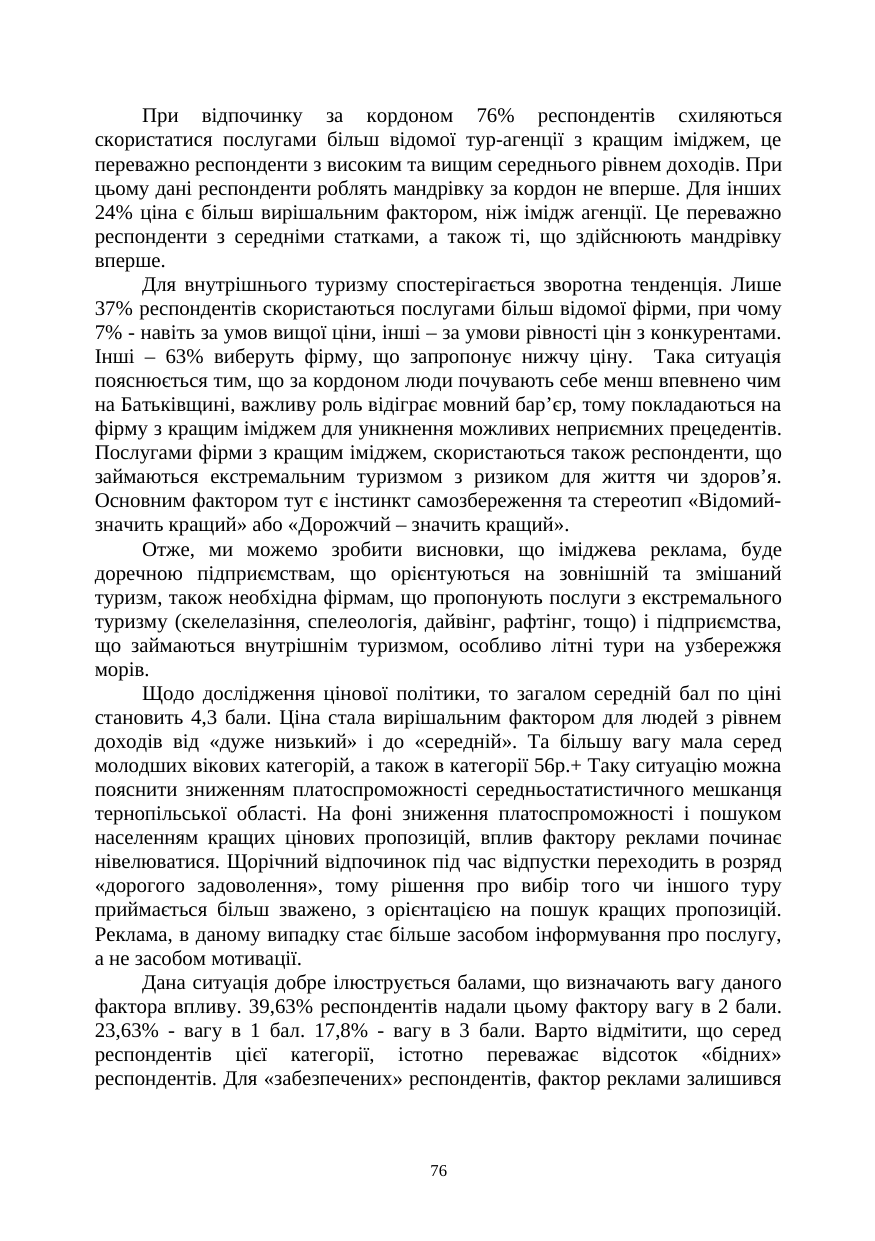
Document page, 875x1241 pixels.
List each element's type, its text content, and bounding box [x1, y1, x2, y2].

text При відпочинку за кордоном 76% респондентів схиляються скористатися послугами більш відомої тур-агенції з кращим іміджем, це переважно респонденти з високим та вищим середнього рівнем доходів. При цьому дані респонденти роблять мандрівку за кордон не вперше. Для інших 24% ціна є більш вирішальним фактором, ніж імідж агенції. Це переважно респонденти з середніми статками, а також ті, що здійснюють мандрівку вперше. [94, 103, 782, 272]
text Щодо дослідження цінової політики, то загалом середній бал по ціні становить 4,3 бали. Ціна стала вирішальним фактором для людей з рівнем доходів від «дуже низький» і до «середній». Та більшу вагу мала серед молодших вікових категорій, а також в категорії 56р.+ Таку ситуацію можна пояснити зниженням платоспроможності середньостатистичного мешканця тернопільської області. На фоні зниження платоспроможності і пошуком населенням кращих цінових пропозицій, вплив фактору реклами починає нівелюватися. Щорічний відпочинок під час відпустки переходить в розряд «дорогого задоволення», тому рішення про вибір того чи іншого туру приймається більш зважено, з орієнтацією на пошук кращих пропозицій. Реклама, в даному випадку стає більше засобом інформування про послугу, а не засобом мотивації. [94, 681, 782, 969]
text Отже, ми можемо зробити висновки, що іміджева реклама, буде доречною підприємствам, що орієнтуються на зовнішній та змішаний туризм, також необхідна фірмам, що пропонують послуги з екстремального туризму (скелелазіння, спелеологія, дайвінг, рафтінг, тощо) і підприємства, що займаються внутрішнім туризмом, особливо літні тури на узбережжя морів. [94, 536, 782, 681]
text Для внутрішнього туризму спостерігається зворотна тенденція. Лише 37% респондентів скористаються послугами більш відомої фірми, при чому 7% - навіть за умов вищої ціни, інші – за умови рівності цін з конкурентами. Інші – 63% виберуть фірму, що запропонує нижчу ціну. Така ситуація пояснюється тим, що за кордоном люди почувають себе менш впевнено чим на Батьківщині, важливу роль відіграє мовний бар’єр, тому покладаються на фірму з кращим іміджем для уникнення можливих неприємних прецедентів. Послугами фірми з кращим іміджем, скористаються також респонденти, що займаються екстремальним туризмом з ризиком для життя чи здоров’я. Основним фактором тут є інстинкт самозбереження та стереотип «Відомий-значить кращий» або «Дорожчий – значить кращий». [94, 272, 782, 536]
text Дана ситуація добре ілюструється балами, що визначають вагу даного фактора впливу. 39,63% респондентів надали цьому фактору вагу в 2 бали. 23,63% - вагу в 1 бал. 17,8% - вагу в 3 бали. Варто відмітити, що серед респондентів цієї категорії, істотно переважає відсоток «бідних» респондентів. Для «забезпечених» респондентів, фактор реклами залишився [94, 969, 782, 1090]
